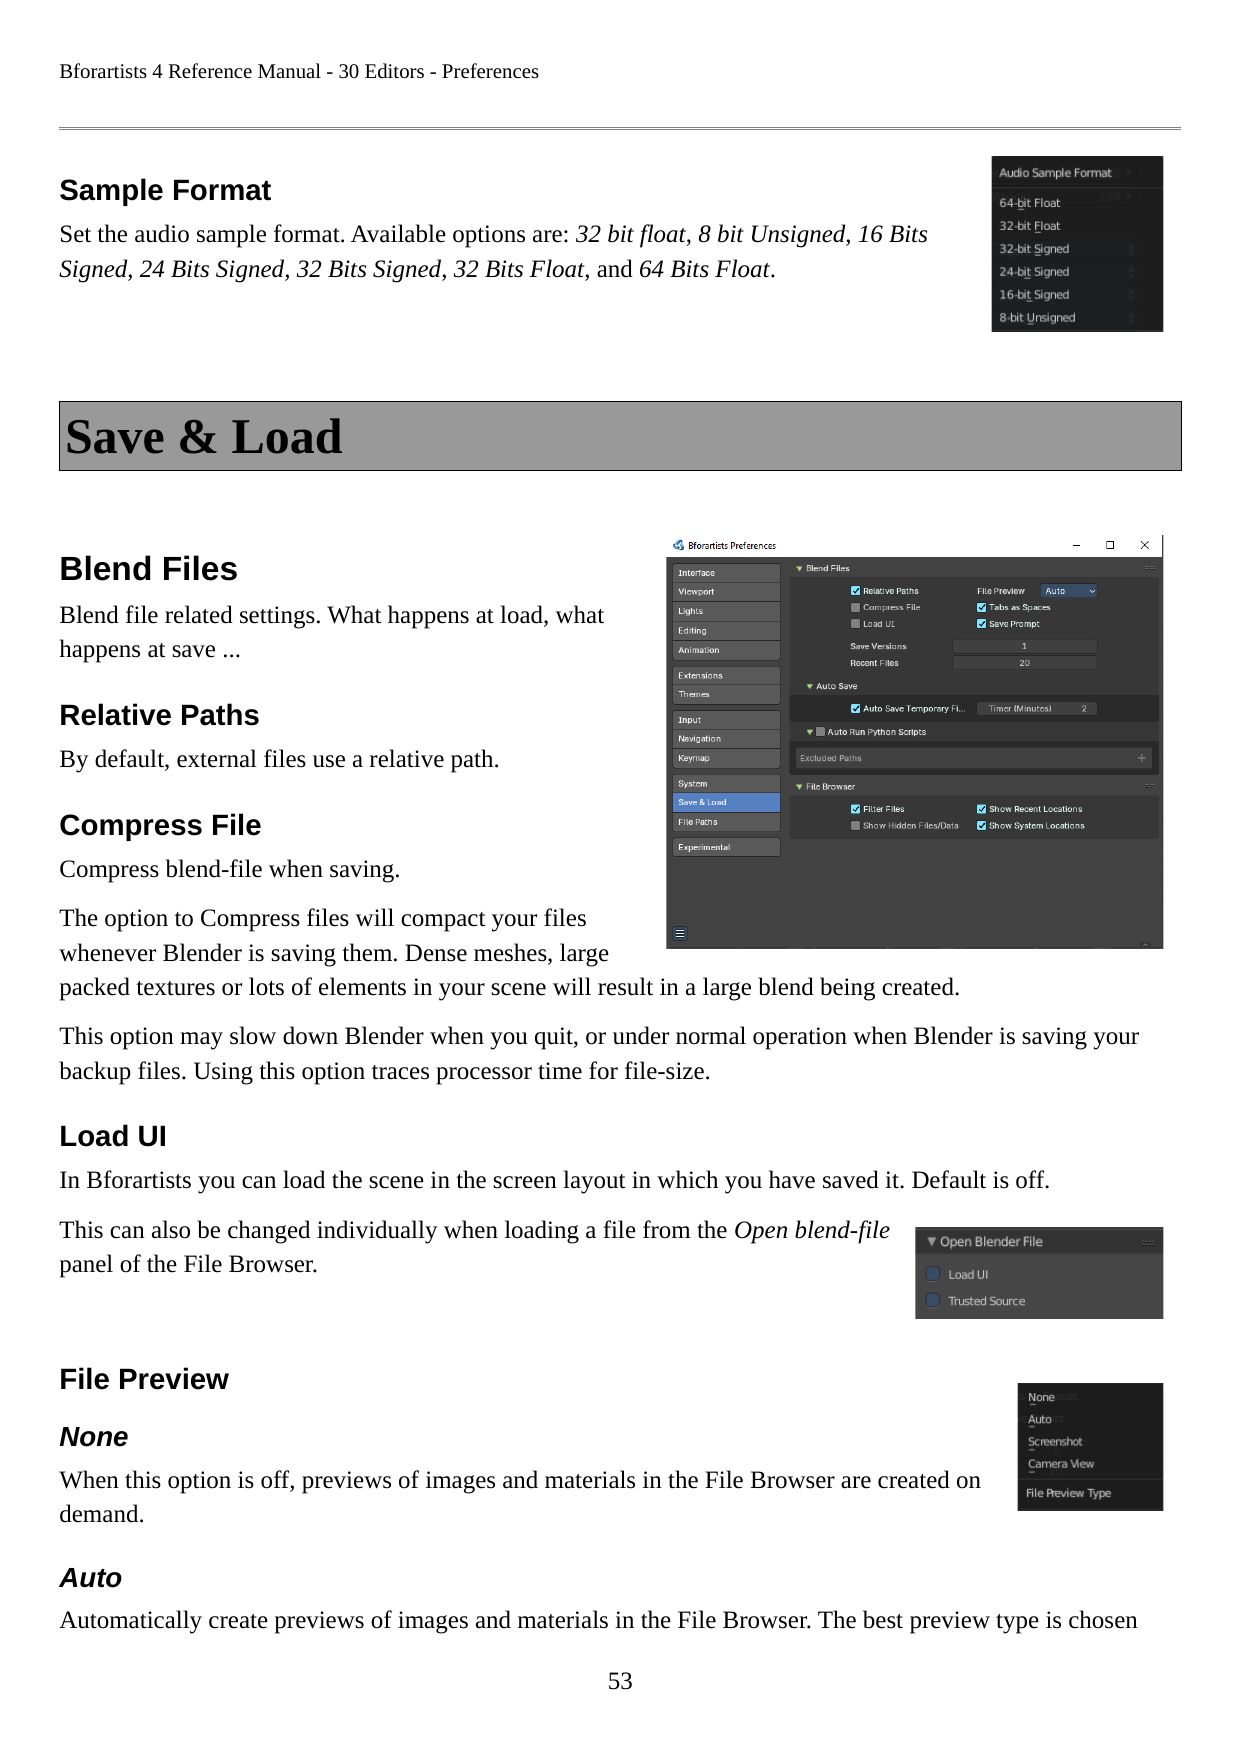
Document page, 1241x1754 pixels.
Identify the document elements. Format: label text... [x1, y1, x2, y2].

subtitle Blend Files [59, 549, 666, 587]
subtitle [1164, 698, 1181, 732]
picture [915, 1227, 1164, 1319]
text In Bforartists you can load the scene in the screen layout in which you have saved it. Default is off. [59, 1166, 1181, 1194]
subtitle Auto [59, 1561, 1181, 1593]
text By default, external files use a relative path. [59, 744, 666, 773]
text Compress blend-file when saving. [59, 854, 666, 883]
subtitle Sample Format [59, 173, 991, 207]
text Automatically create previews of images and materials in the File Browser. The best preview type is chosen [59, 1605, 1181, 1634]
picture [1017, 1383, 1164, 1511]
subtitle [1164, 1421, 1181, 1452]
picture [666, 535, 1164, 949]
text The option to Compress files will compact your files whenever Blender is saving them. Dense meshes, large packed textures or lots of elements in your scene will result in a large blend being created. [59, 903, 1181, 1001]
subtitle Compress File [59, 808, 666, 842]
subtitle File Preview [59, 1362, 1181, 1396]
subtitle Relative Paths [59, 698, 666, 732]
picture [991, 156, 1164, 332]
subtitle [1164, 808, 1181, 842]
subtitle [1164, 173, 1181, 207]
subtitle [1164, 549, 1181, 587]
text This can also be changed individually when loading a file from the Open blend-file panel of the File Browser. [59, 1215, 1181, 1278]
table_header Save & Load [60, 402, 1181, 470]
text This option may slow down Blender when you quit, or under normal operation when Blender is saving your backup files. Using this option traces processor time for file-size. [59, 1021, 1181, 1084]
text Set the audio sample format. Available options are: 32 bit float, 8 bit Unsigned, 16 Bits Signed, 24 Bits Signed, 32 Bits Signed, 32 Bits Float, and 64 Bits Float. [59, 219, 991, 283]
text Blend file related settings. What happens at load, what happens at save ... [59, 600, 666, 663]
subtitle None [59, 1421, 1017, 1452]
subtitle Load UI [59, 1119, 1181, 1153]
text When this option is off, previews of images and materials in the File Browser are created on demand. [59, 1465, 1181, 1528]
